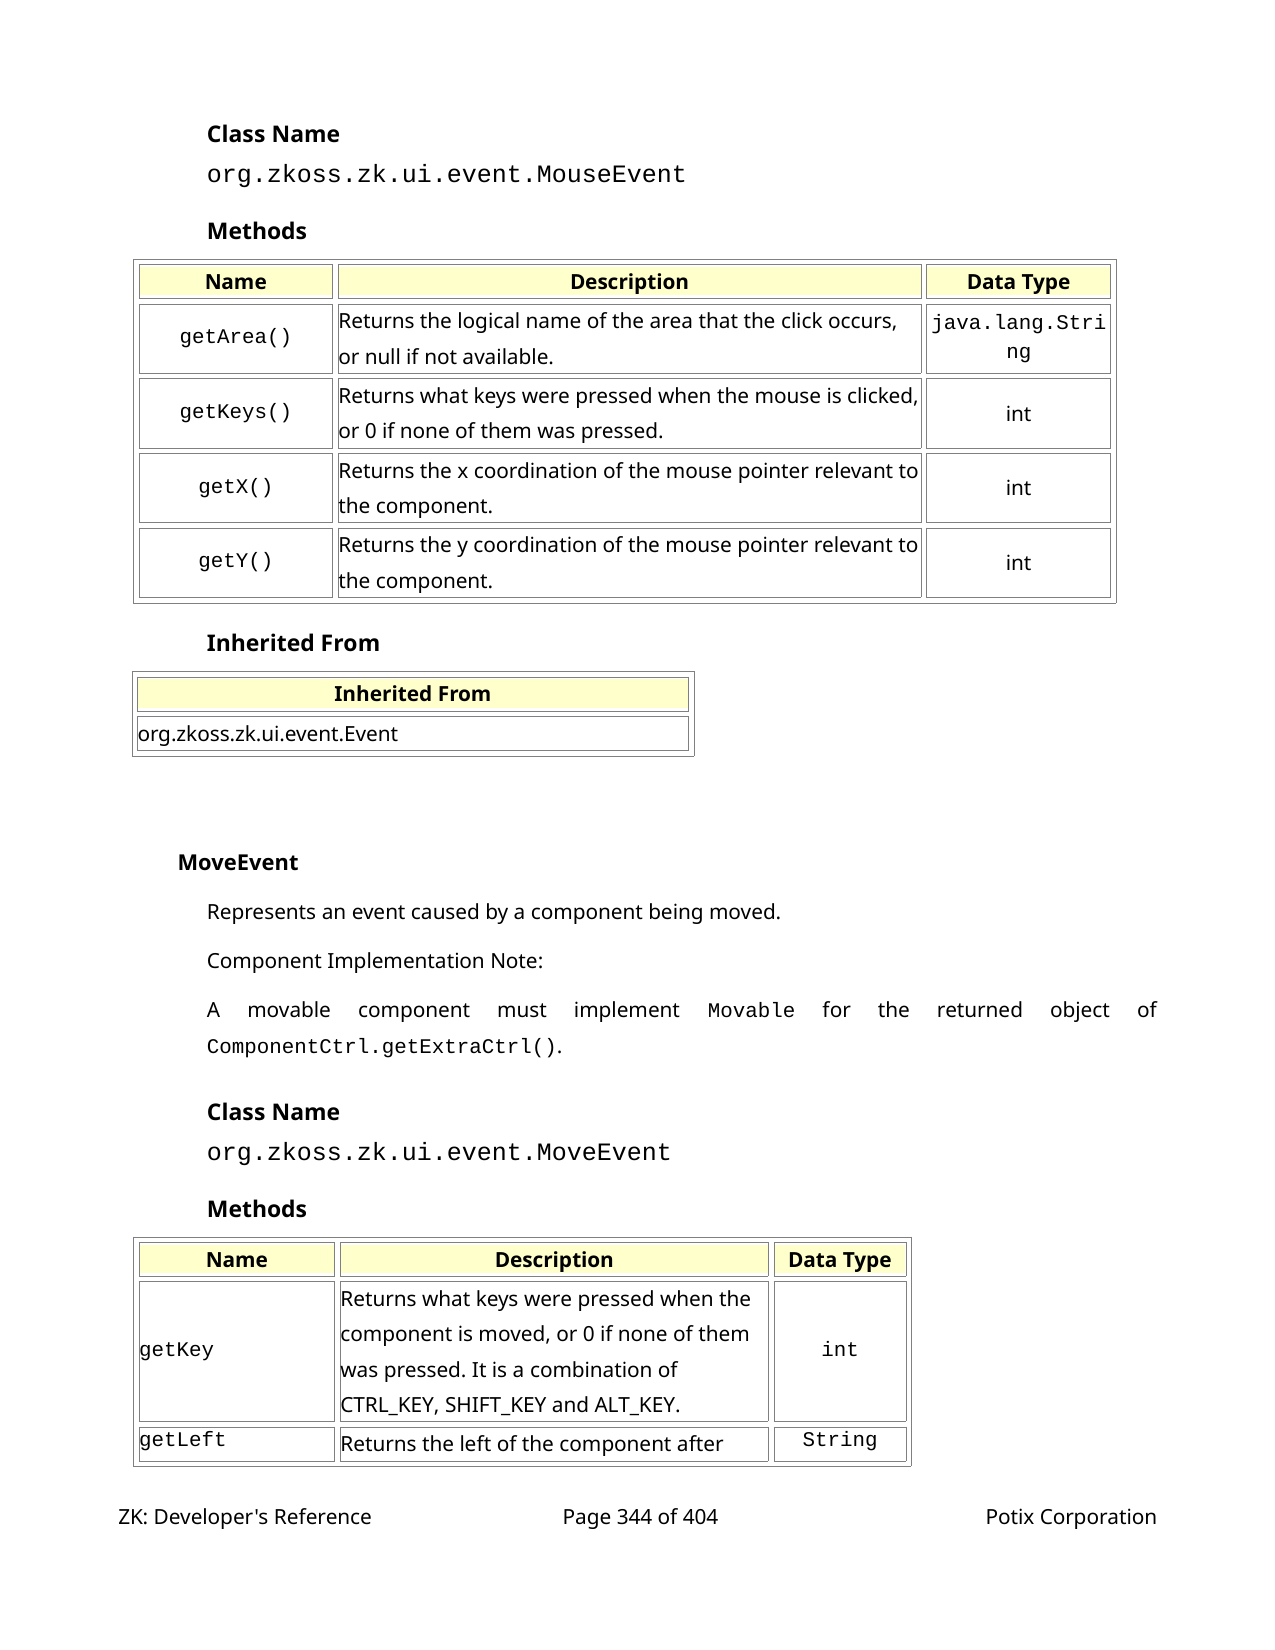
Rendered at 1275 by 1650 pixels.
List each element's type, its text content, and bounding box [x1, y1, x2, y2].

table_cell getY() [136, 522, 335, 597]
subtitle Class Name [207, 1096, 1157, 1127]
table_cell Returns the x coordination of the mouse pointer relevant to the component. [335, 448, 924, 522]
text Represents an event caused by a component being moved. [207, 897, 1157, 926]
table_cell org.zkoss.zk.ui.event.Event [134, 711, 691, 750]
table_cell java.lang.String [924, 298, 1113, 373]
text Component Implementation Note: [207, 946, 1157, 974]
table_header Name [136, 260, 335, 298]
table_cell int [924, 448, 1113, 522]
table_cell Returns the logical name of the area that the click occurs, or null if not available. [335, 298, 924, 373]
table_cell Returns what keys were pressed when the component is moved, or 0 if none of them was pressed. It is a combination of CTRL_KEY, SHIFT_KEY and ALT_KEY. [337, 1276, 771, 1421]
table_cell getLeft [136, 1421, 337, 1461]
subtitle Methods [207, 215, 1157, 246]
table_cell getArea() [136, 298, 335, 373]
table_cell Returns what keys were pressed when the mouse is clicked, or 0 if none of them was pressed. [335, 373, 924, 448]
table_cell String [771, 1421, 908, 1461]
table_cell Returns the y coordination of the mouse pointer relevant to the component. [335, 522, 924, 597]
text A movable component must implement Movable for the returned object of ComponentCtrl.getExtraCtrl(). [207, 995, 1157, 1059]
table_header Data Type [924, 260, 1113, 298]
table_cell int [924, 522, 1113, 597]
table_header Name [136, 1238, 337, 1276]
subtitle Class Name [207, 118, 1157, 149]
table_cell getX() [136, 448, 335, 522]
subtitle MoveEvent [177, 847, 1157, 877]
table_cell Returns the left of the component after [337, 1421, 771, 1461]
table_header Inherited From [134, 672, 691, 711]
table_cell getKey [136, 1276, 337, 1421]
subtitle Inherited From [207, 627, 1157, 659]
table_cell int [771, 1276, 908, 1421]
table_header Description [335, 260, 924, 298]
text org.zkoss.zk.ui.event.MoveEvent [207, 1139, 1157, 1168]
subtitle Methods [207, 1193, 1157, 1224]
table_header Data Type [771, 1238, 908, 1276]
text org.zkoss.zk.ui.event.MouseEvent [207, 162, 1157, 190]
table_header Description [337, 1238, 771, 1276]
table_cell int [924, 373, 1113, 448]
table_cell getKeys() [136, 373, 335, 448]
